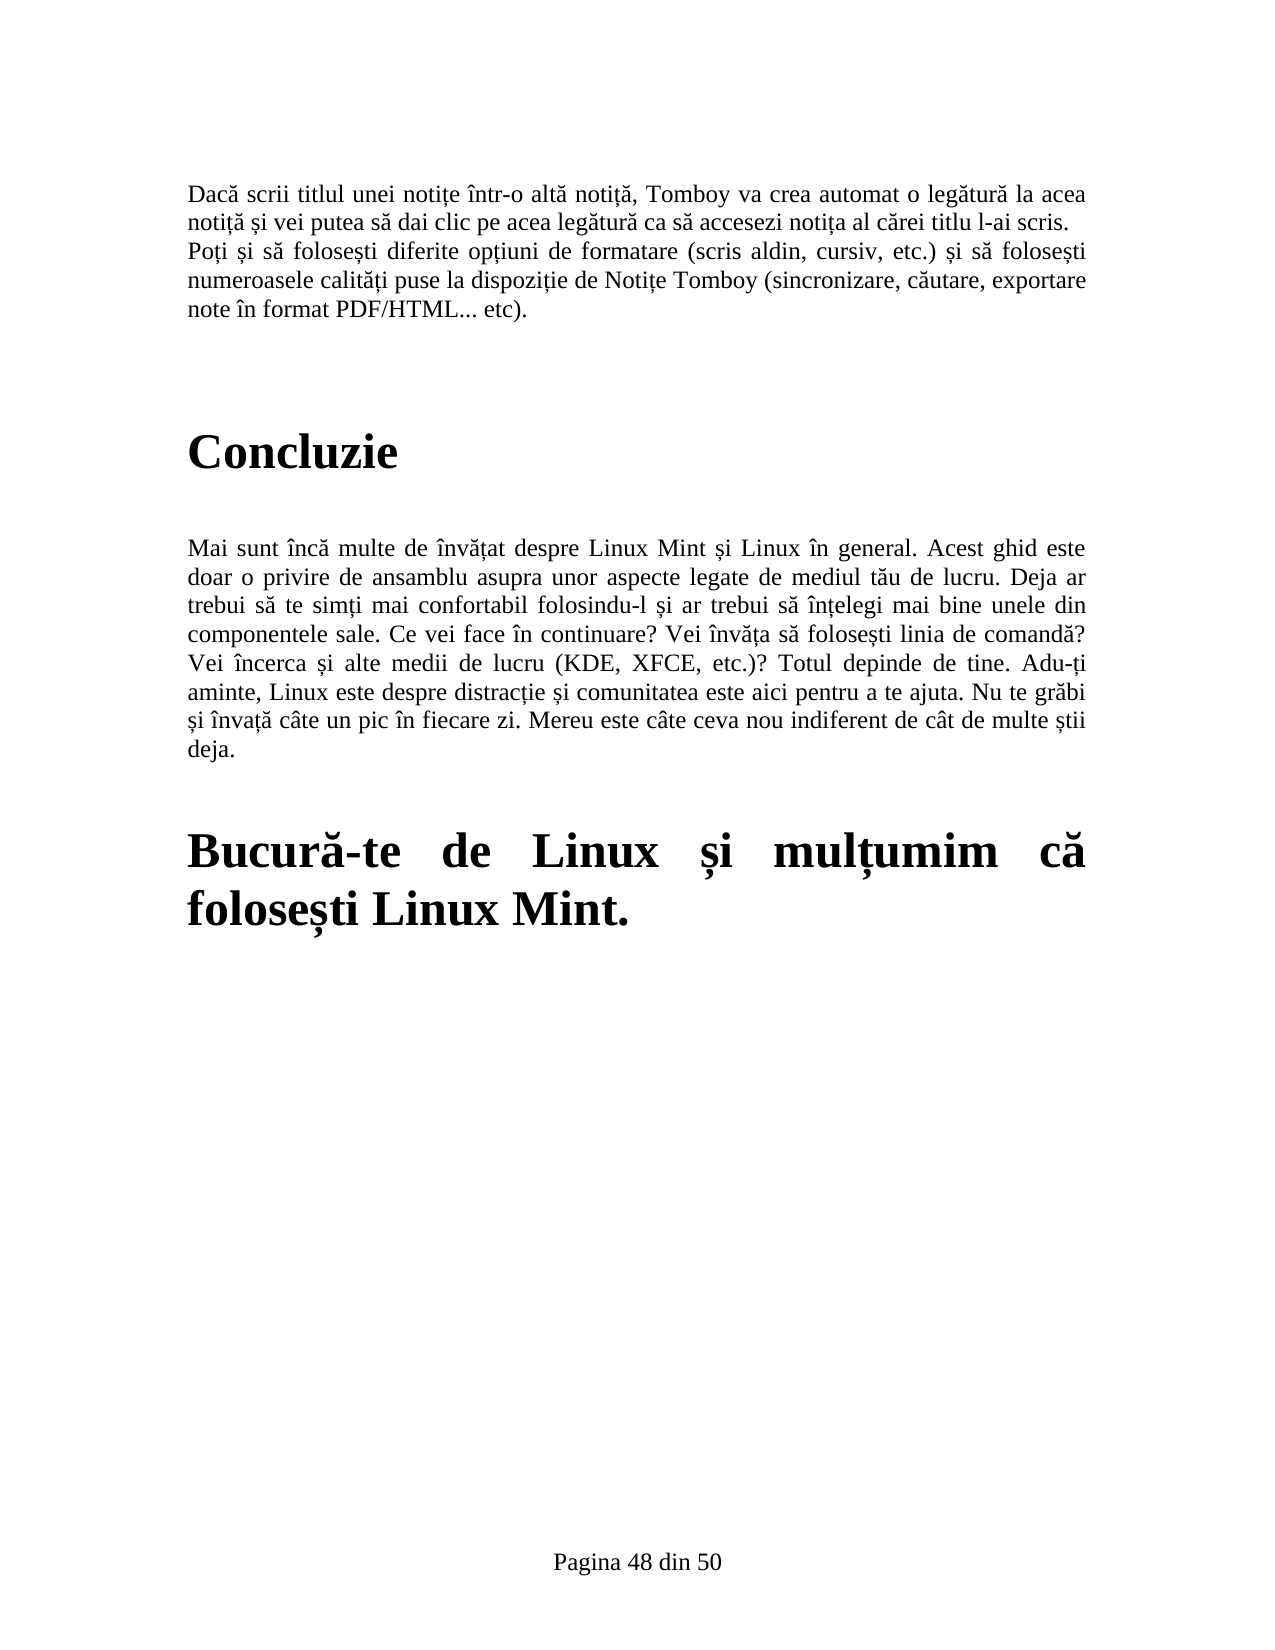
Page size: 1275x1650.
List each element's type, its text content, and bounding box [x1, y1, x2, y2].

text Dacă scrii titlul unei notițe într-o altă notiță, Tomboy va crea automat o legătură la acea notiță și vei putea să dai clic pe acea legătură ca să accesezi notița al cărei titlu l-ai scris. [187, 179, 1087, 236]
subtitle Concluzie [187, 422, 1087, 479]
text Mai sunt încă multe de învățat despre Linux Mint și Linux în general. Acest ghid este doar o privire de ansamblu asupra unor aspecte legate de mediul tău de lucru. Deja ar trebui să te simți mai confortabil folosindu-l și ar trebui să înțelegi mai bine unele din componentele sale. Ce vei face în continuare? Vei învăța să folosești linia de comandă? Vei încerca și alte medii de lucru (KDE, XFCE, etc.)? Totul depinde de tine. Adu-ți aminte, Linux este despre distracție și comunitatea este aici pentru a te ajuta. Nu te grăbi și învață câte un pic în fiecare zi. Mereu este câte ceva nou indiferent de cât de multe știi deja. [187, 533, 1087, 763]
